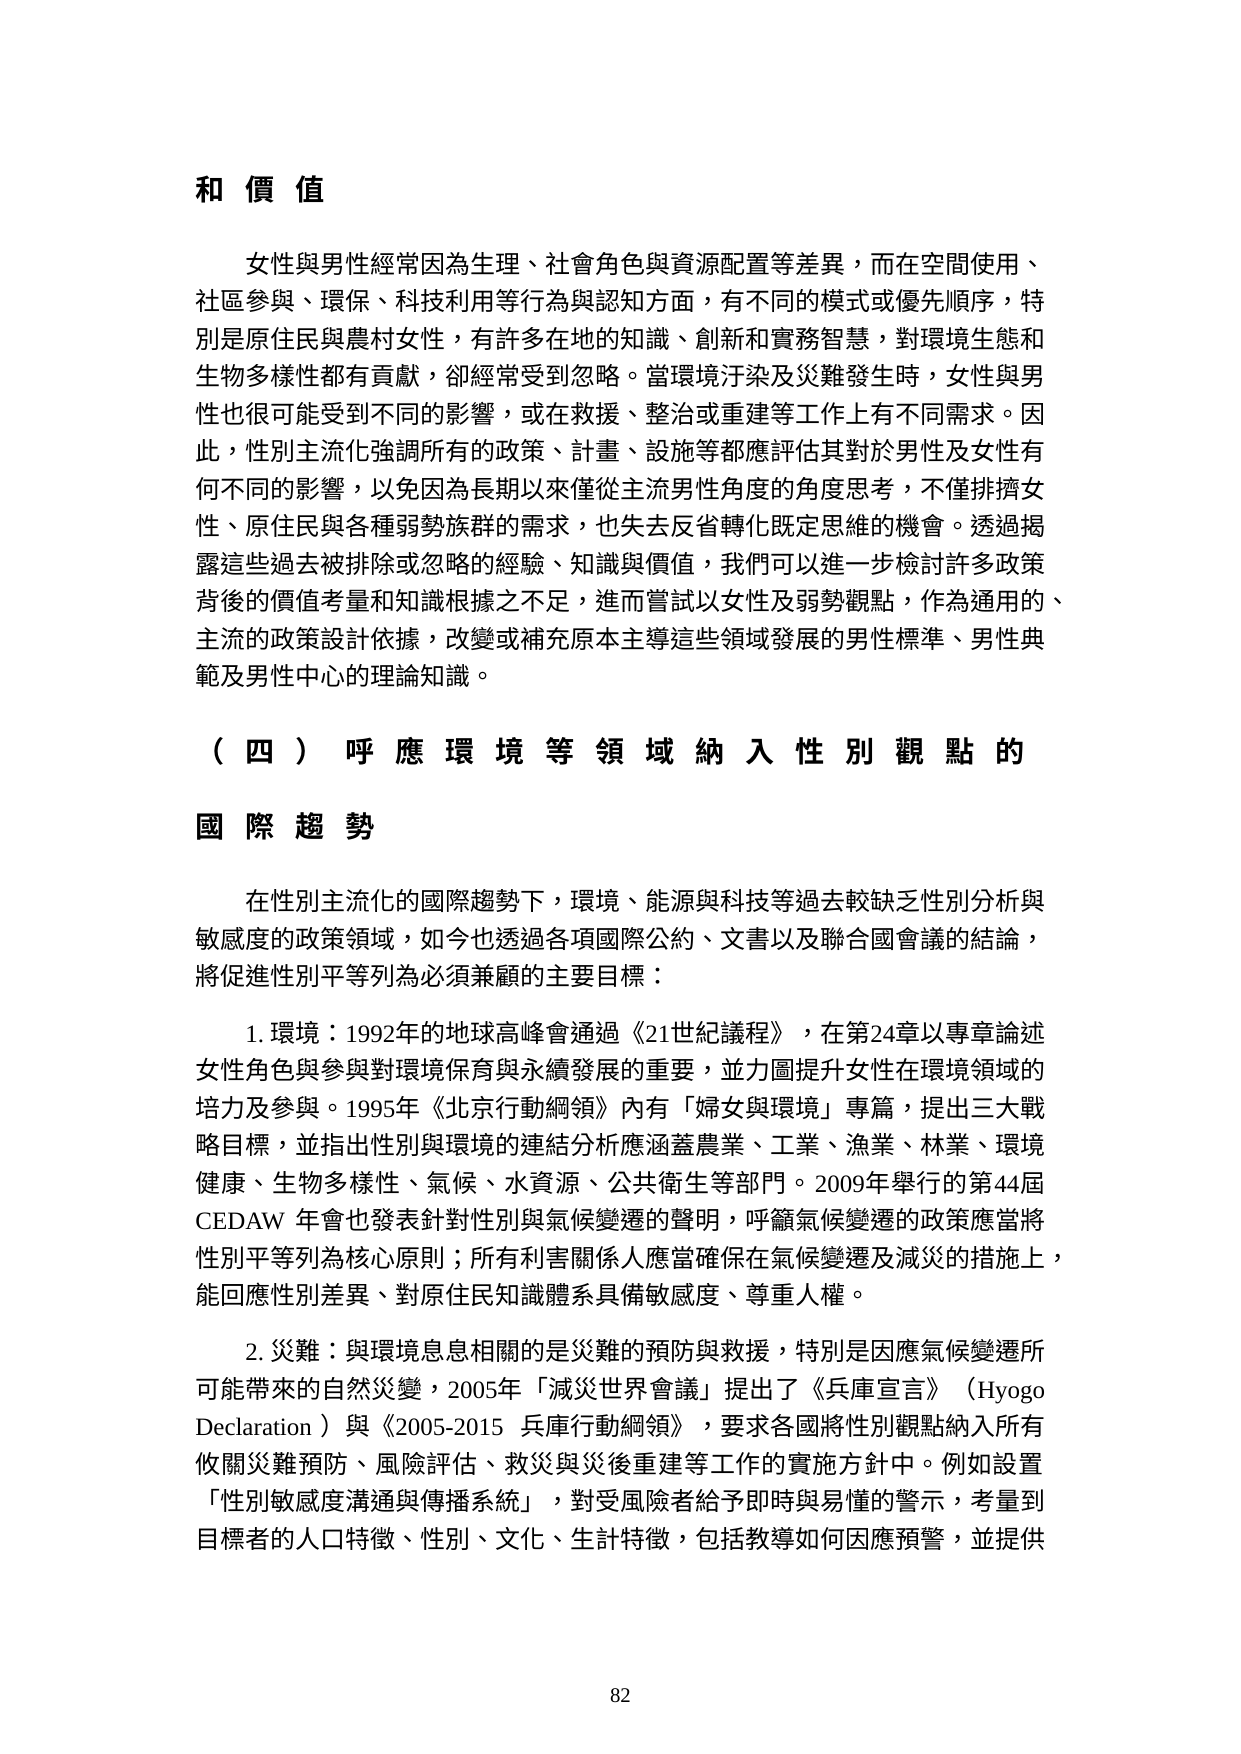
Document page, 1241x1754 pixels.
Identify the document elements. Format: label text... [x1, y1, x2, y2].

text 女性與男性經常因為生理、社會角色與資源配置等差異，而在空間使用、社區參與、環保、科技利用等行為與認知方面，有不同的模式或優先順序，特別是原住民與農村女性，有許多在地的知識、創新和實務智慧，對環境生態和生物多樣性都有貢獻，卻經常受到忽略。當環境汙染及災難發生時，女性與男性也很可能受到不同的影響，或在救援、整治或重建等工作上有不同需求。因此，性別主流化強調所有的政策、計畫、設施等都應評估其對於男性及女性有何不同的影響，以免因為長期以來僅從主流男性角度的角度思考，不僅排擠女性、原住民與各種弱勢族群的需求，也失去反省轉化既定思維的機會。透過揭露這些過去被排除或忽略的經驗、知識與價值，我們可以進一步檢討許多政策背後的價值考量和知識根據之不足，進而嘗試以女性及弱勢觀點，作為通用的、主流的政策設計依據，改變或補充原本主導這些領域發展的男性標準、男性典範及男性中心的理論知識。 [195, 244, 1045, 694]
text 在性別主流化的國際趨勢下，環境、能源與科技等過去較缺乏性別分析與敏感度的政策領域，如今也透過各項國際公約、文書以及聯合國會議的結論，將促進性別平等列為必須兼顧的主要目標： [195, 881, 1045, 994]
text 和價值 [195, 150, 1045, 225]
text 2.災難：與環境息息相關的是災難的預防與救援，特別是因應氣候變遷所可能帶來的自然災變，2005年「減災世界會議」提出了《兵庫宣言》（Hyogo Declaration）與《2005-2015兵庫行動綱領》，要求各國將性別觀點納入所有攸關災難預防、風險評估、救災與災後重建等工作的實施方針中。例如設置「性別敏感度溝通與傳播系統」，對受風險者給予即時與易懂的警示，考量到目標者的人口特徵、性別、文化、生計特徵，包括教導如何因應預警，並提供 [195, 1331, 1045, 1556]
text （四）呼應環境等領域納入性別觀點的國際趨勢 [195, 712, 1045, 862]
text 1.環境：1992年的地球高峰會通過《21世紀議程》，在第24章以專章論述女性角色與參與對環境保育與永續發展的重要，並力圖提升女性在環境領域的培力及參與。1995年《北京行動綱領》內有「婦女與環境」專篇，提出三大戰略目標，並指出性別與環境的連結分析應涵蓋農業、工業、漁業、林業、環境健康、生物多樣性、氣候、水資源、公共衛生等部門。2009年舉行的第44屆CEDAW年會也發表針對性別與氣候變遷的聲明，呼籲氣候變遷的政策應當將性別平等列為核心原則；所有利害關係人應當確保在氣候變遷及減災的措施上，能回應性別差異、對原住民知識體系具備敏感度、尊重人權。 [195, 1012, 1045, 1312]
